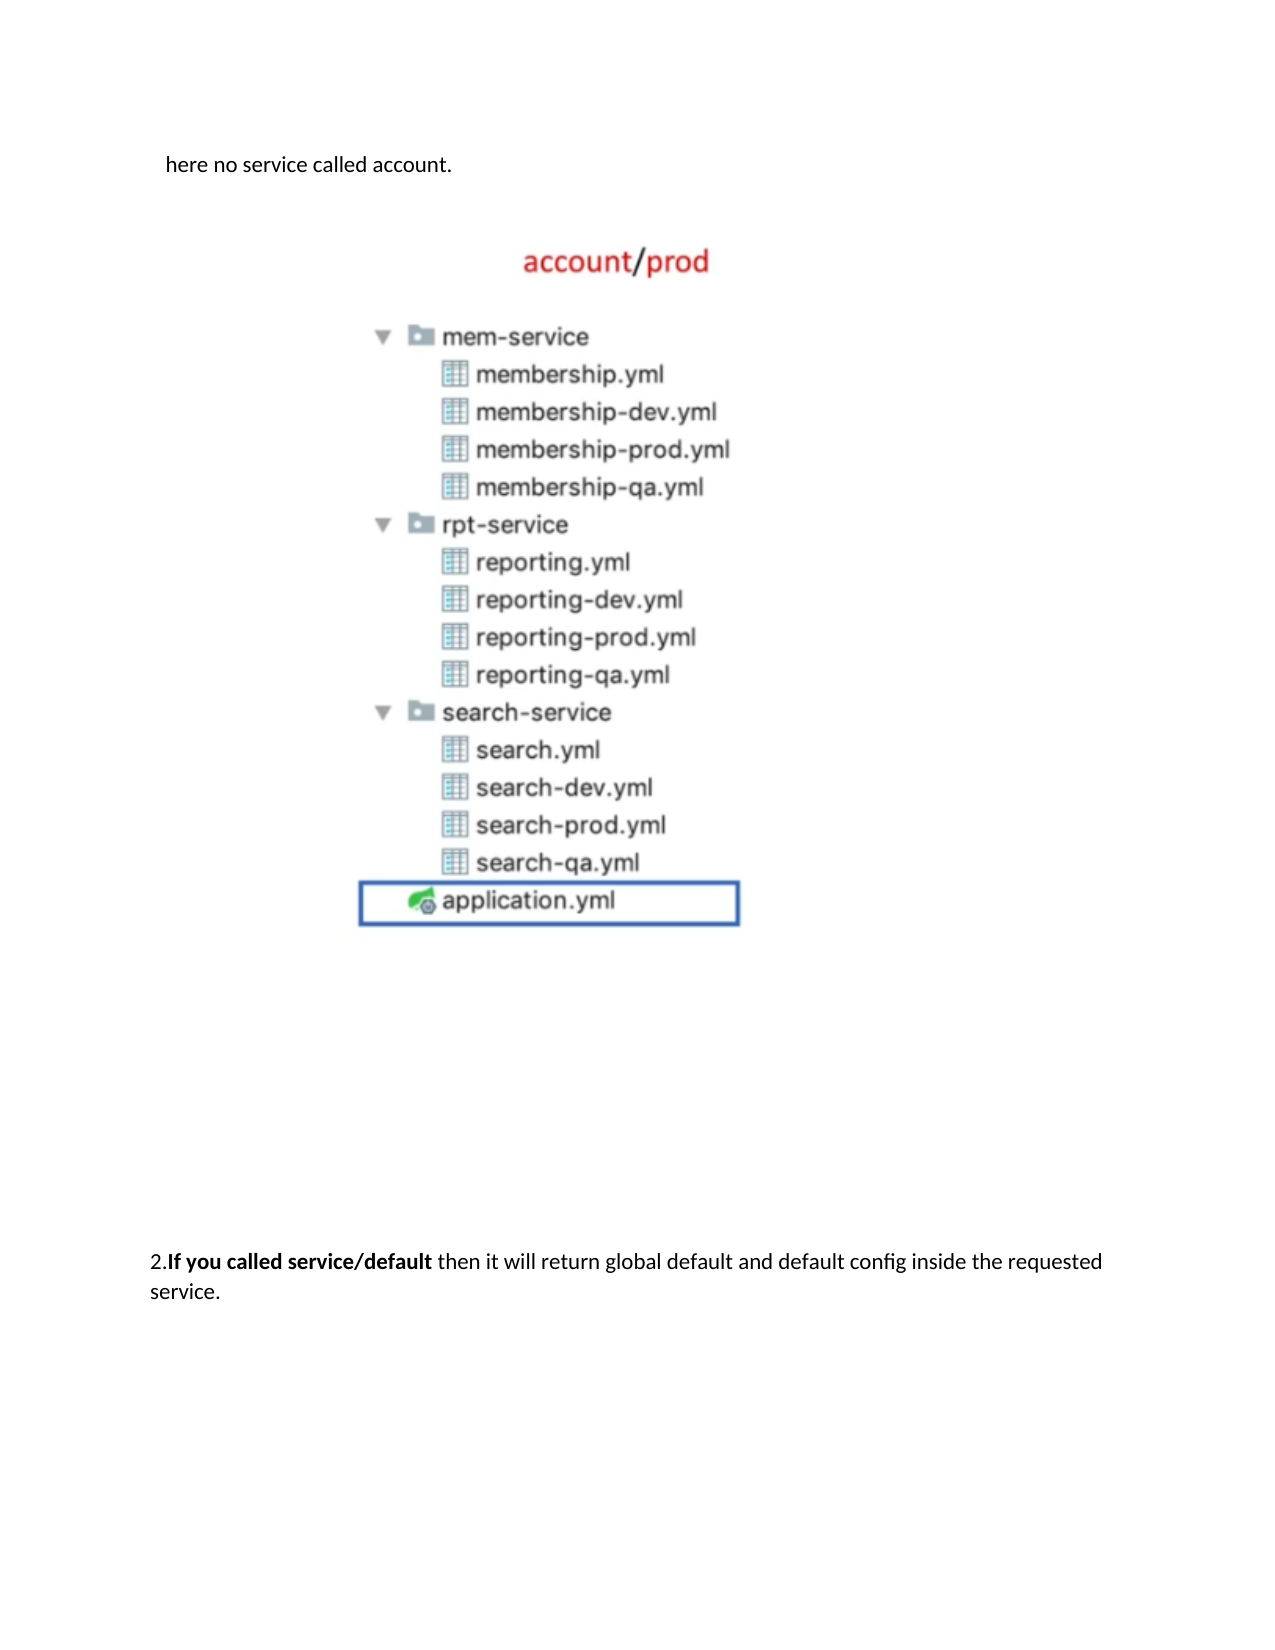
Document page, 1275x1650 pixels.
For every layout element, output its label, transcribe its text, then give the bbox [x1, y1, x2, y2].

picture [340, 195, 826, 948]
text 2.If you called service/default then it will return global default and default config inside the requested service. [150, 1247, 1125, 1305]
text here no service called account. [150, 150, 1125, 178]
